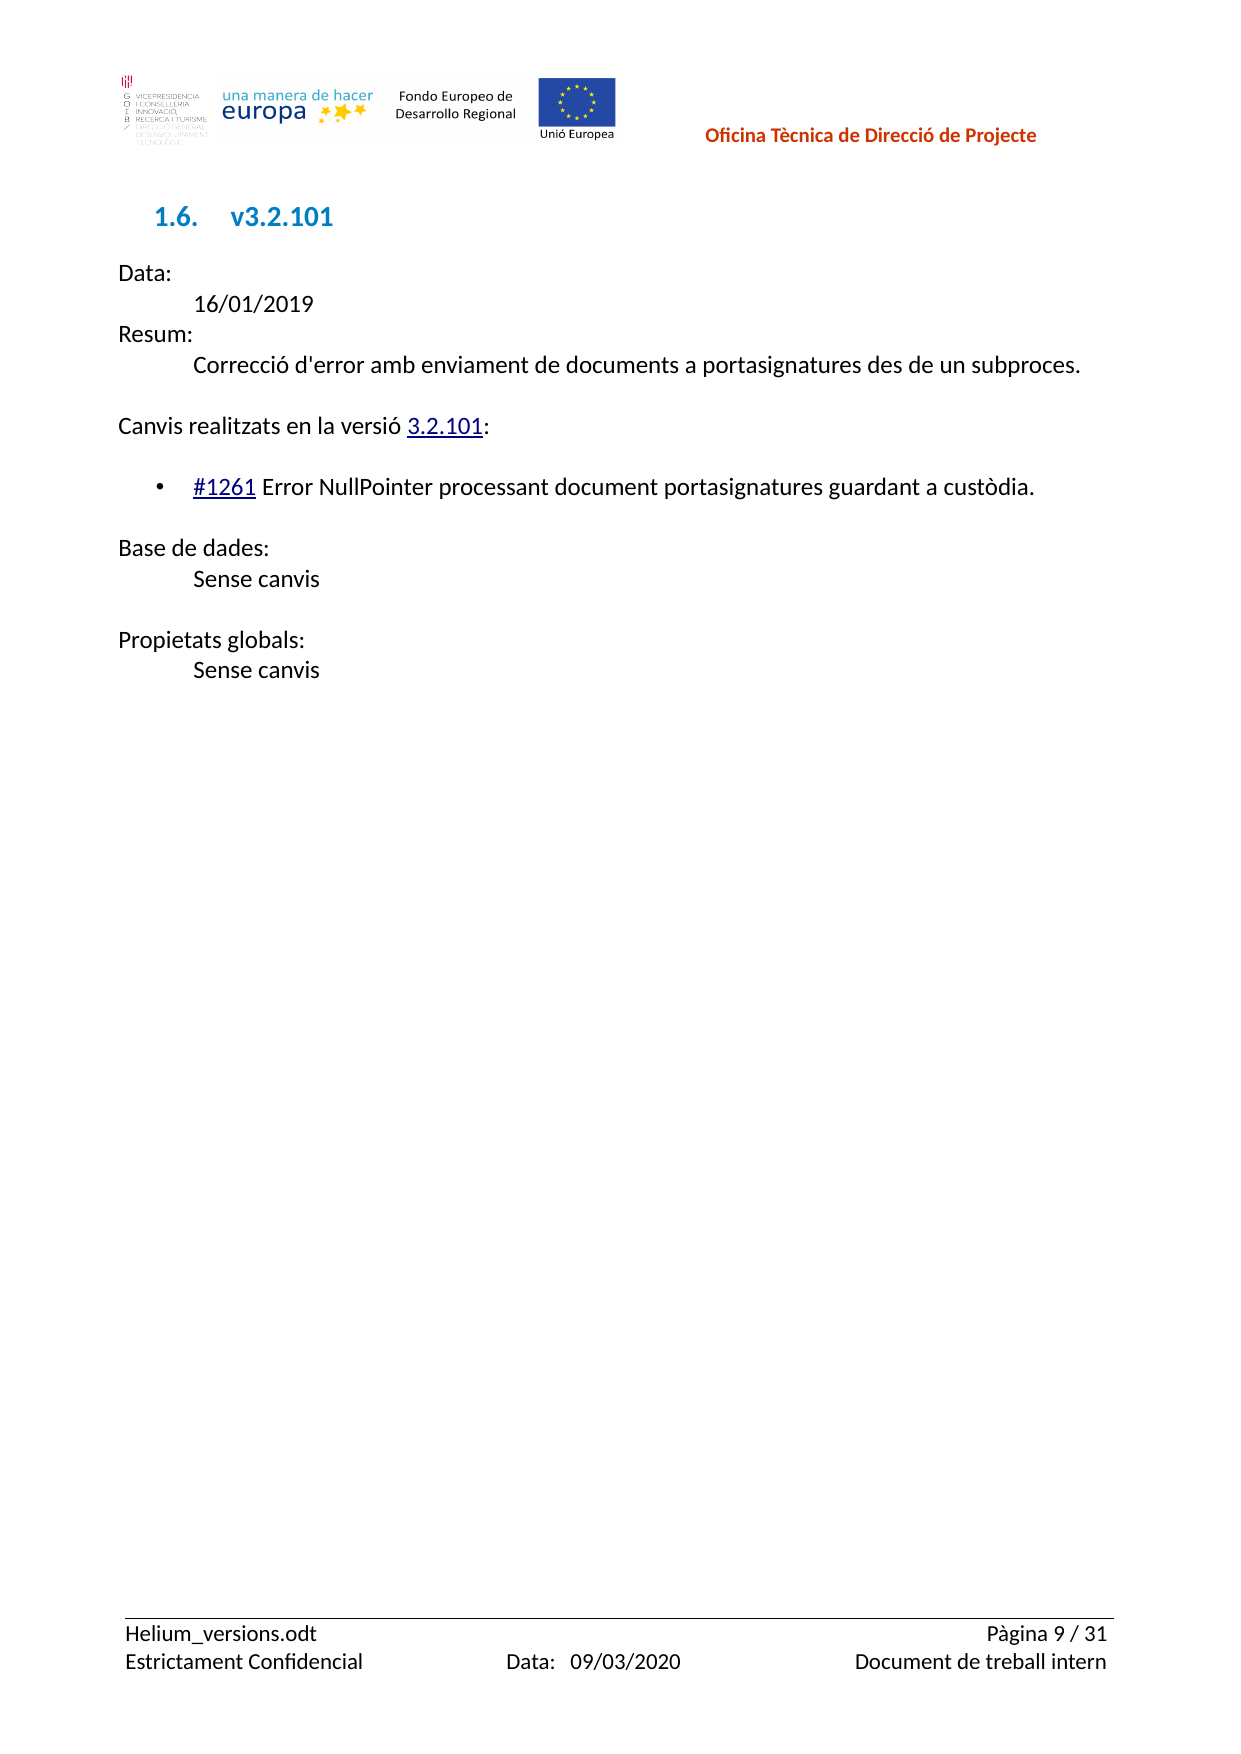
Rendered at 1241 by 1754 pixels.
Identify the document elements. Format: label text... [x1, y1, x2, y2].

subtitle v3.2.101 [153, 198, 1122, 234]
text Resum: [118, 319, 1122, 349]
text 16/01/2019 [118, 288, 1122, 319]
picture [219, 73, 621, 147]
text Propietats globals: [118, 624, 1122, 654]
text Sense canvis [118, 563, 1122, 593]
text Sense canvis [118, 654, 1122, 685]
text Data: [118, 258, 1122, 288]
text Canvis realitzats en la versió 3.2.101: [118, 410, 1122, 441]
list #1261 Error NullPointer processant document portasignatures guardant a custòdia. [156, 471, 1122, 502]
picture [118, 73, 213, 147]
text Base de dades: [118, 532, 1122, 563]
text Correcció d'error amb enviament de documents a portasignatures des de un subproces. [118, 349, 1122, 380]
